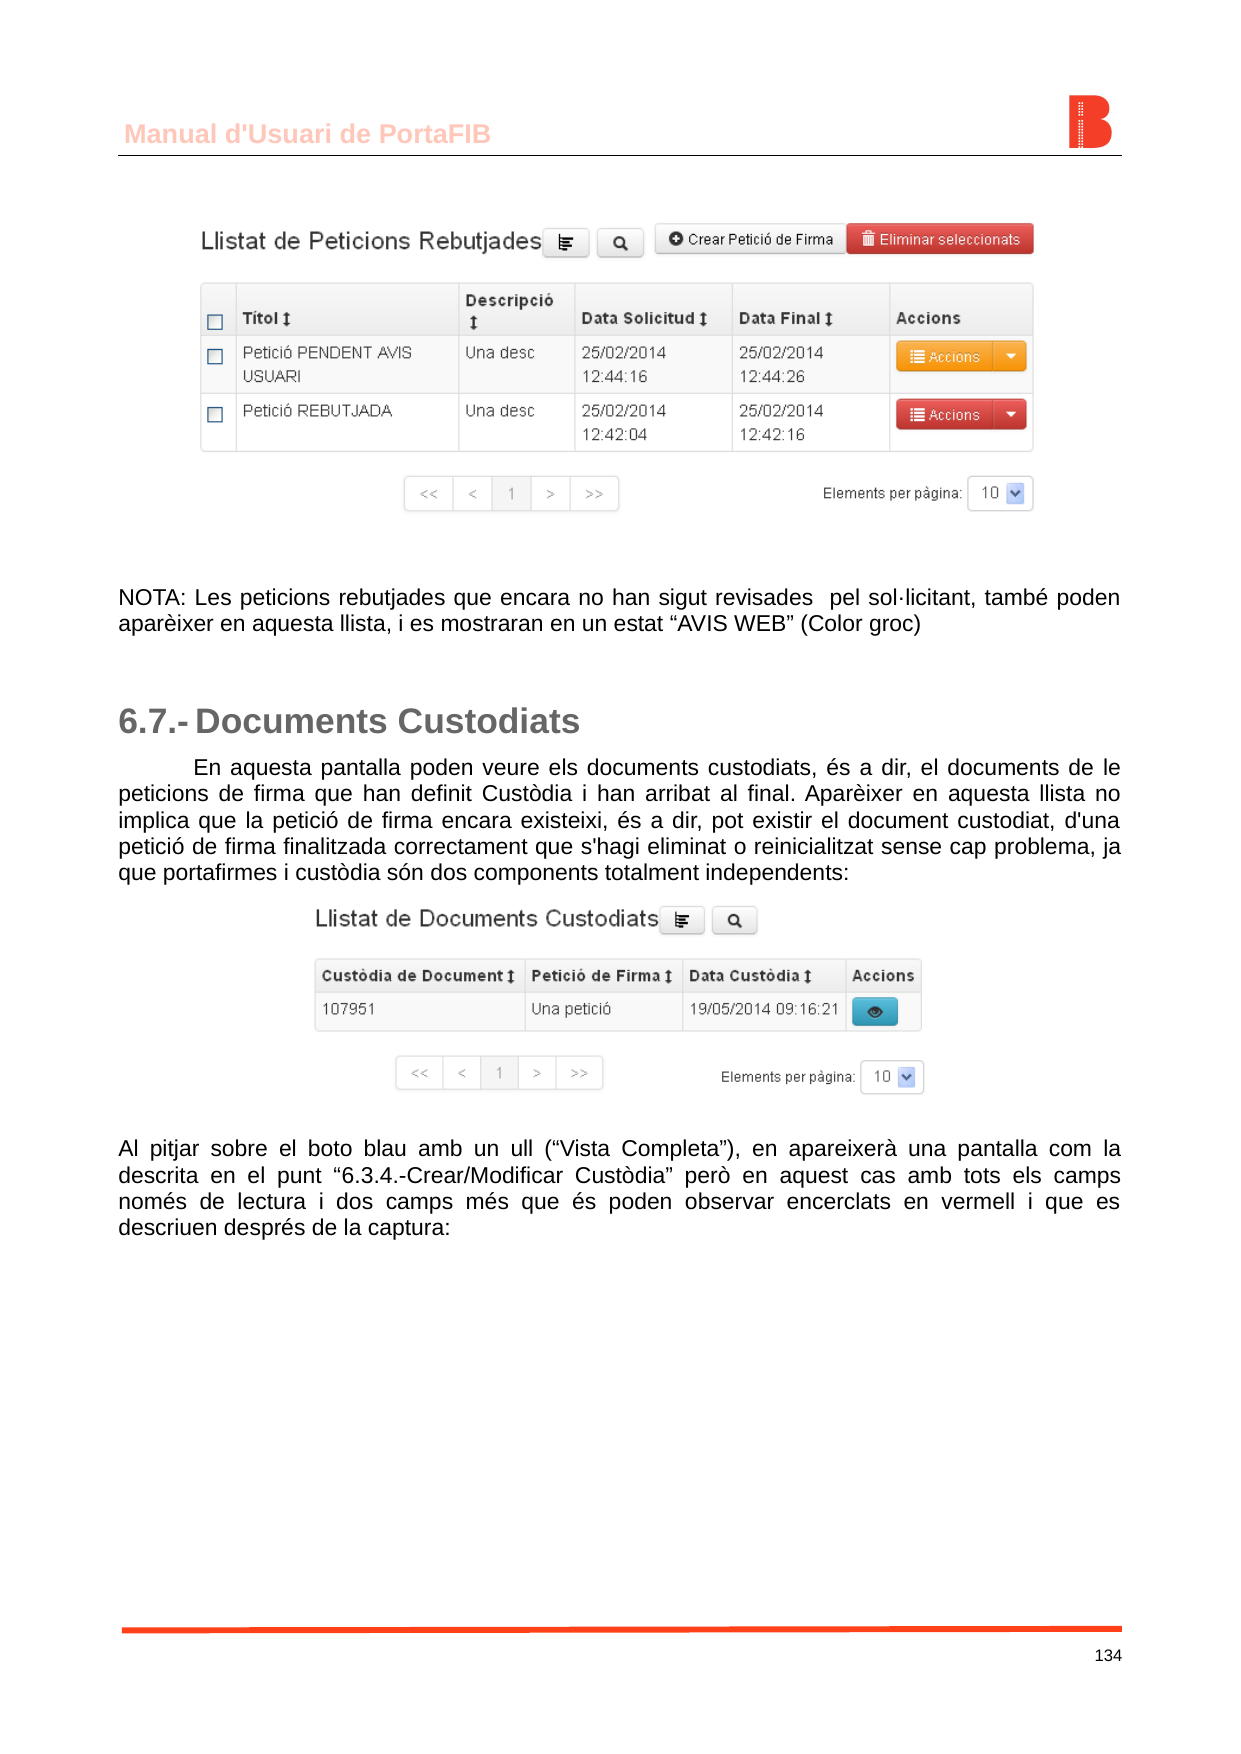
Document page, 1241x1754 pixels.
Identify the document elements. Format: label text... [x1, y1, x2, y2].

subtitle Documents Custodiats [118, 701, 1122, 741]
picture [192, 215, 1042, 528]
text En aquesta pantalla poden veure els documents custodiats, és a dir, el documents de le peticions de firma que han definit Custòdia i han arribat al final. Aparèixer en aquesta llista no implica que la petició de firma encara existeixi, és a dir, pot existir el document custodiat, d'una petició de firma finalitzada correctament que s'hagi eliminat o reinicialitzat sense cap problema, ja que portafirmes i custòdia són dos components totalment independents: [118, 754, 1122, 886]
text NOTA: Les peticions rebutjades que encara no han sigut revisades pel sol·licitant, també poden aparèixer en aquesta llista, i es mostraran en un estat “AVIS WEB” (Color groc) [118, 584, 1122, 637]
picture [1063, 94, 1117, 150]
picture [294, 898, 946, 1123]
text Al pitjar sobre el boto blau amb un ull (“Vista Completa”), en apareixerà una pantalla com la descrita en el punt “6.3.4.-Crear/Modificar Custòdia” però en aquest cas amb tots els camps només de lectura i dos camps més que és poden observar encerclats en vermell i que es descriuen després de la captura: [118, 1135, 1122, 1241]
